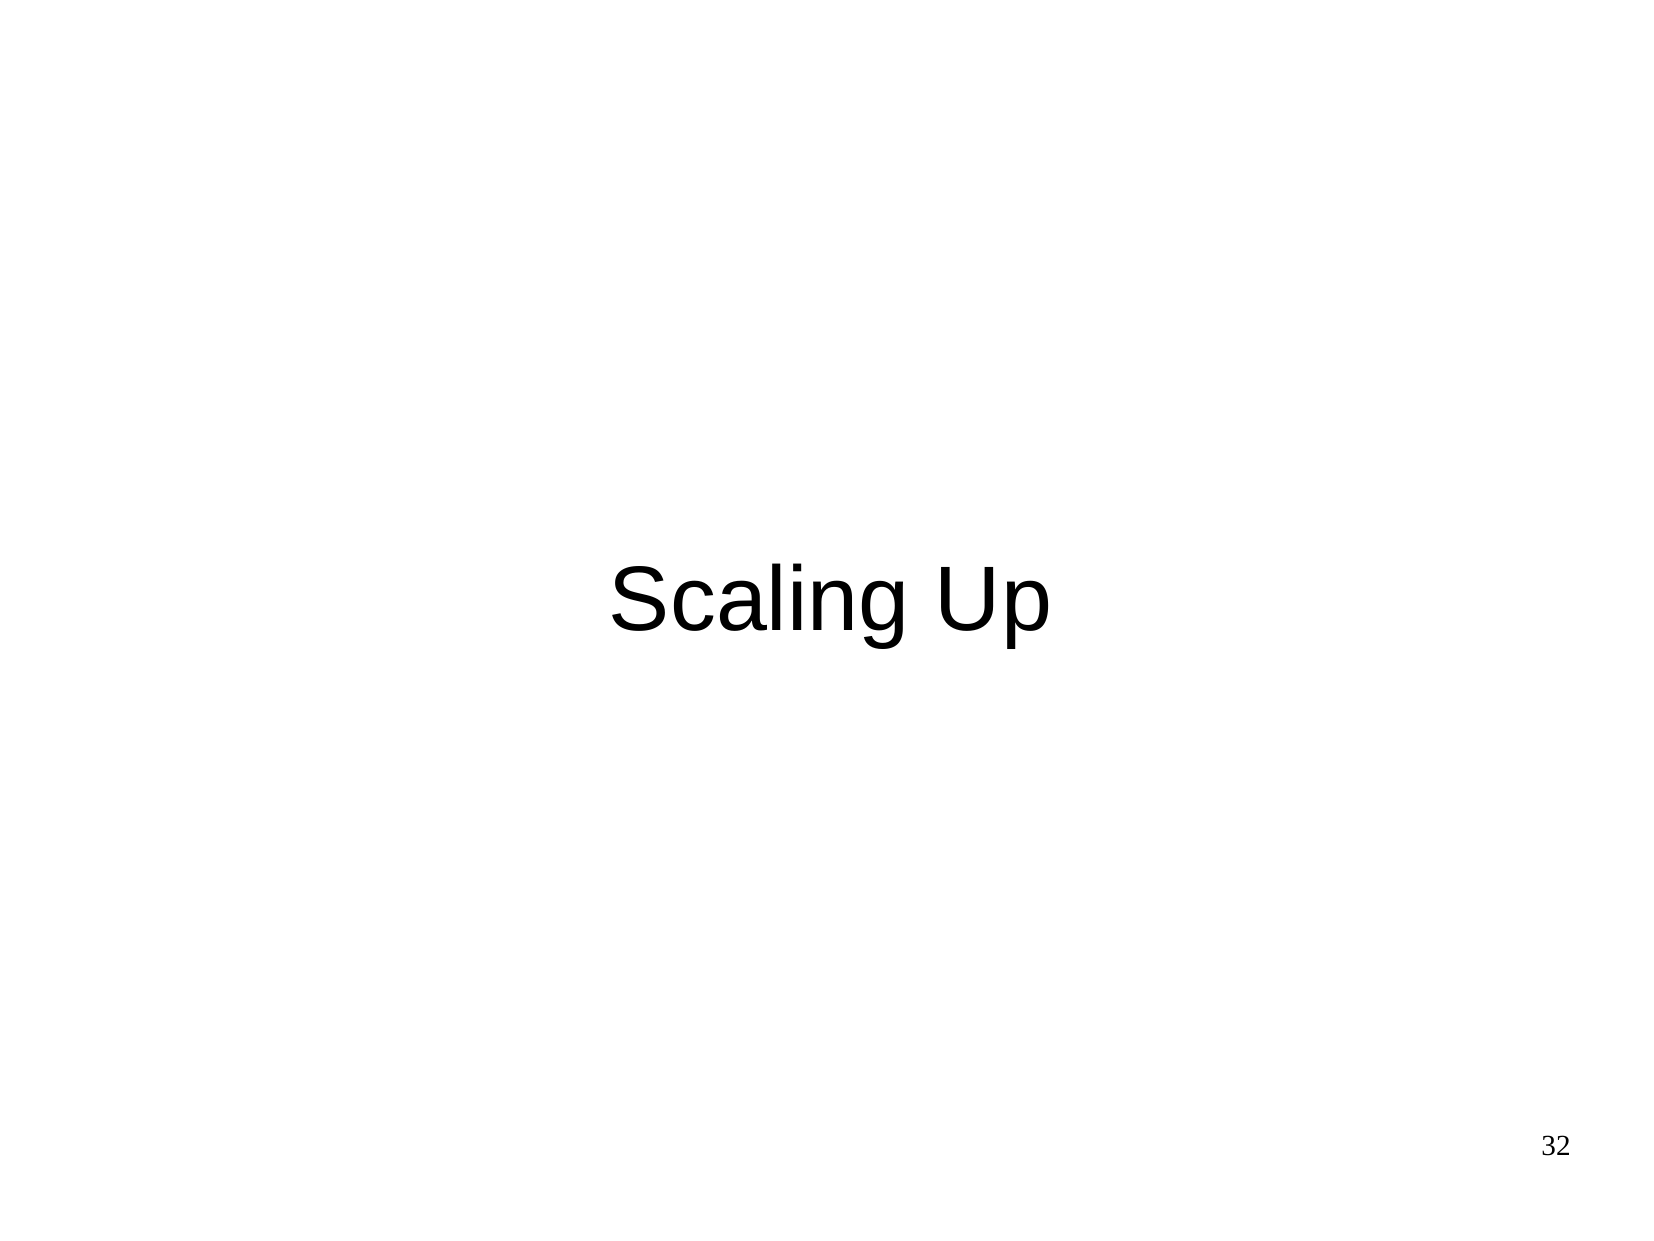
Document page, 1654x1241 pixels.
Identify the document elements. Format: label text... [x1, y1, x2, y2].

title Scaling Up [86, 495, 1576, 703]
